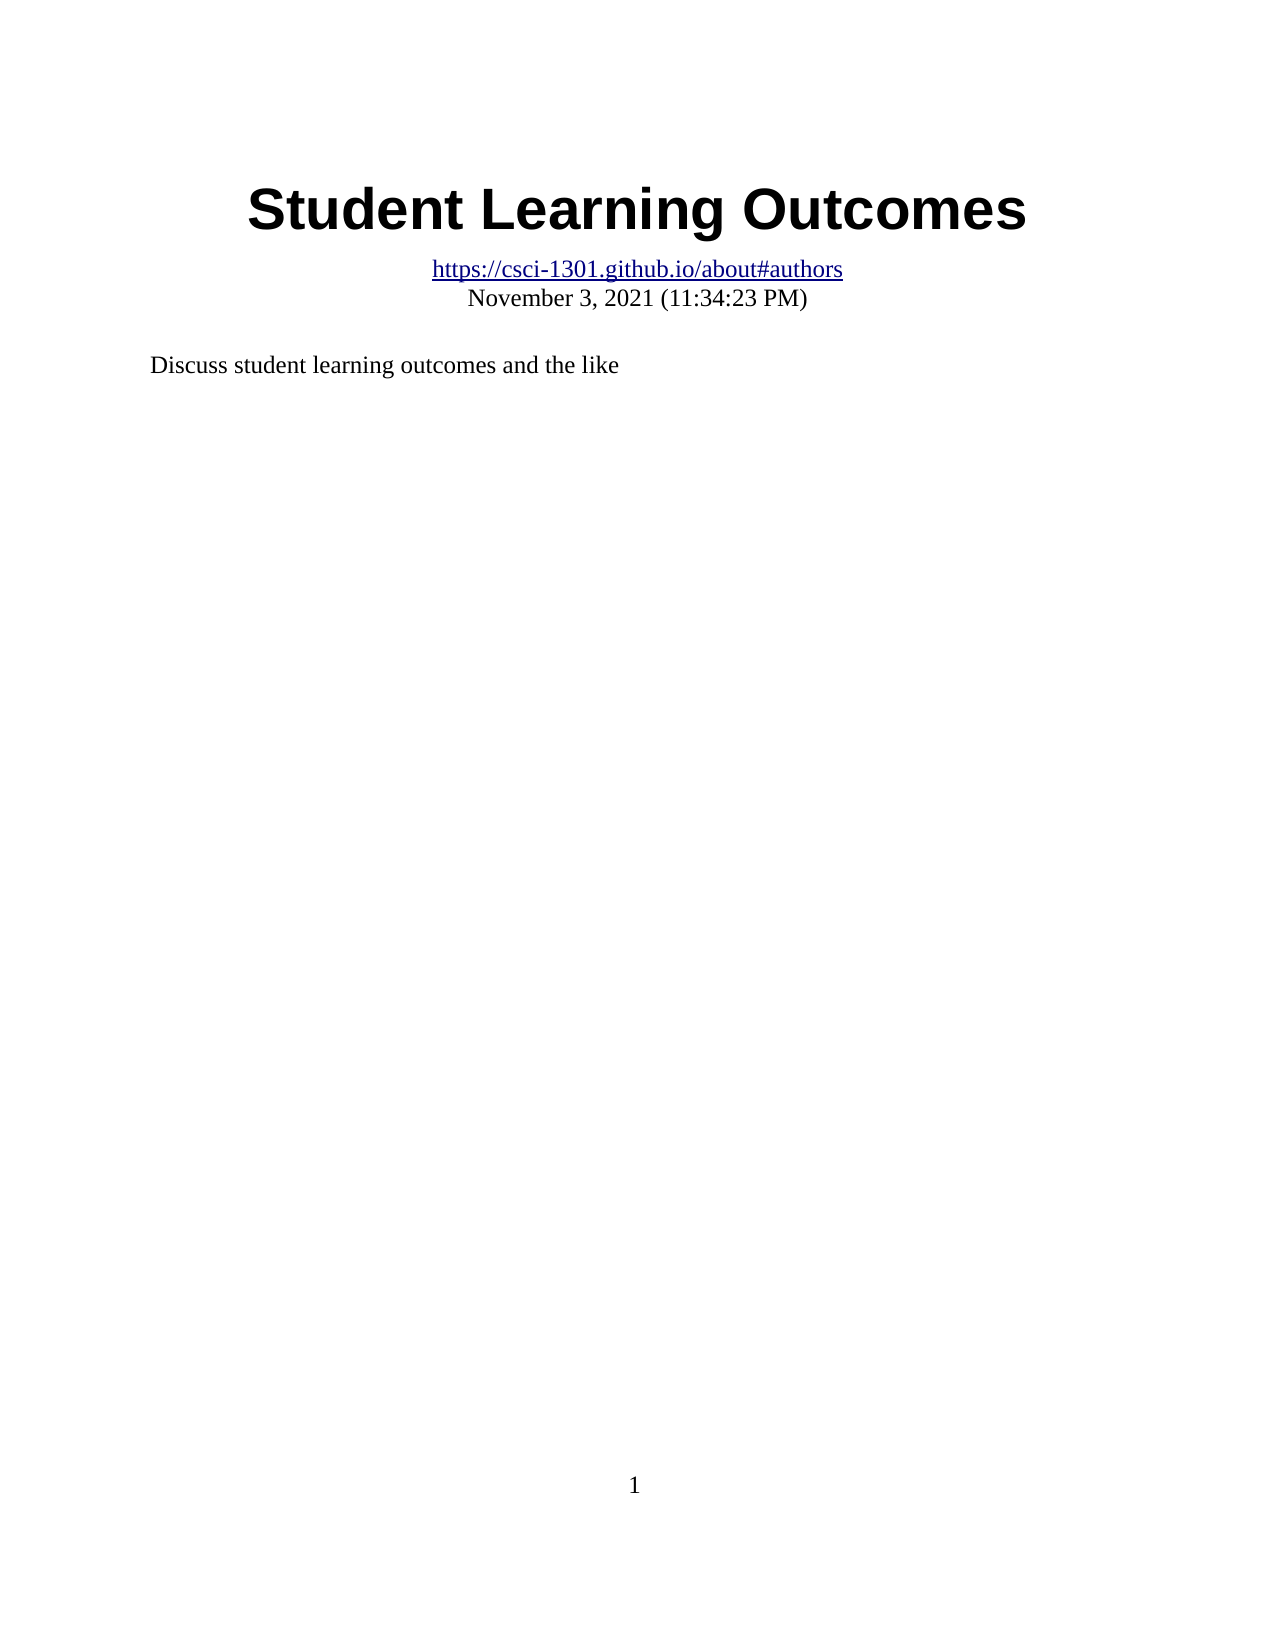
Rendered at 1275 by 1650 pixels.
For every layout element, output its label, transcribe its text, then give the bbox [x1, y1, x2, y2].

text November 3, 2021 (11:34:23 PM) [150, 283, 1125, 312]
text Discuss student learning outcomes and the like [150, 350, 1125, 378]
title Student Learning Outcomes [150, 175, 1125, 242]
text https://csci-1301.github.io/about#authors [150, 254, 1125, 283]
